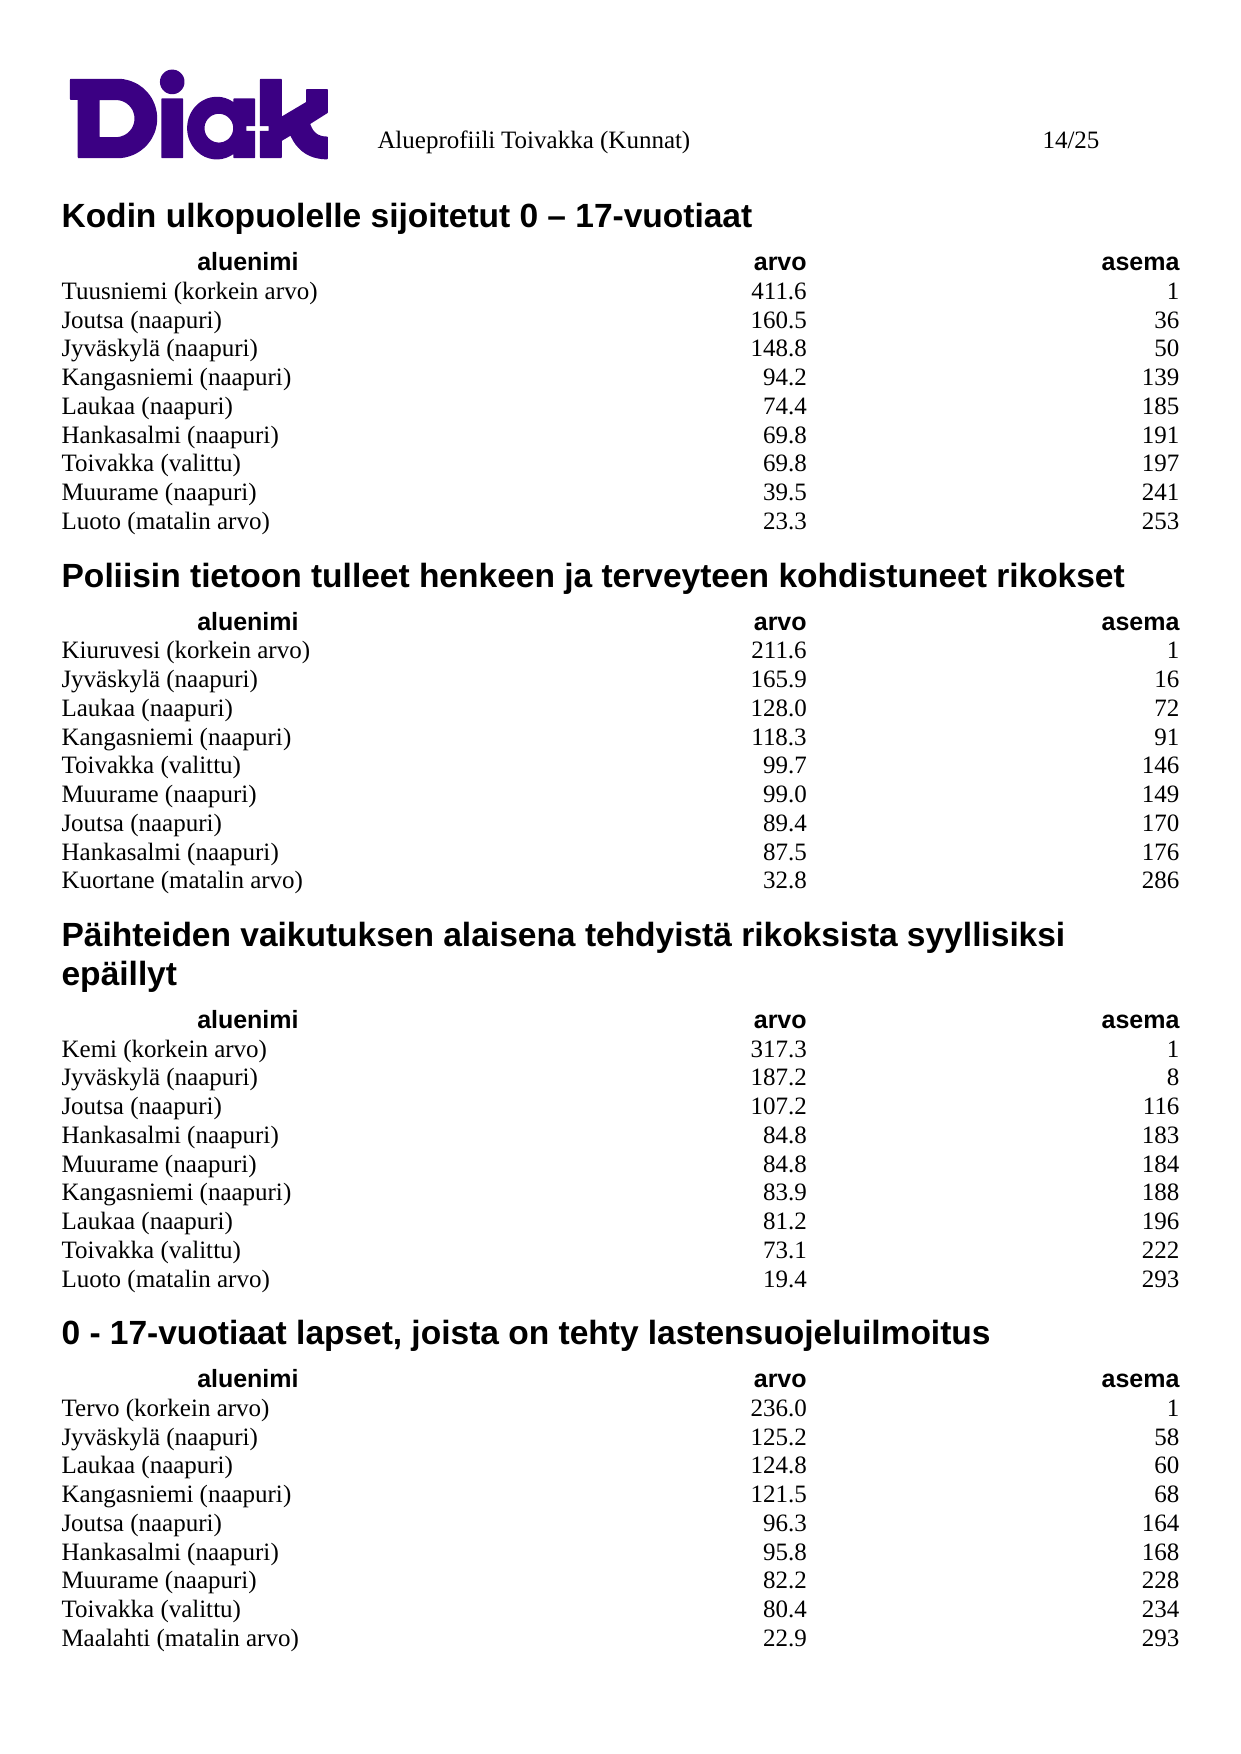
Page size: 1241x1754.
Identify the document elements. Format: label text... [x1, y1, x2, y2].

table_cell 149 [806, 779, 1179, 808]
table_cell Laukaa (naapuri) [61, 1206, 434, 1235]
table_cell 234 [806, 1594, 1179, 1623]
table_cell 84.8 [434, 1120, 806, 1149]
table_cell 293 [806, 1623, 1179, 1652]
table_cell Kemi (korkein arvo) [61, 1034, 434, 1062]
table_cell 253 [806, 506, 1179, 535]
table_cell 69.8 [434, 420, 806, 448]
table_cell 184 [806, 1149, 1179, 1177]
table_cell 160.5 [434, 305, 806, 333]
subtitle Poliisin tietoon tulleet henkeen ja terveyteen kohdistuneet rikokset [61, 556, 1179, 594]
table_cell Luoto (matalin arvo) [61, 506, 434, 535]
table_cell Muurame (naapuri) [61, 779, 434, 808]
table_cell 176 [806, 837, 1179, 866]
table_header aluenimi [61, 607, 434, 636]
table_cell Jyväskylä (naapuri) [61, 664, 434, 693]
table_cell Maalahti (matalin arvo) [61, 1623, 434, 1652]
table_cell 188 [806, 1178, 1179, 1206]
table_header aluenimi [61, 1005, 434, 1034]
table_cell Hankasalmi (naapuri) [61, 420, 434, 448]
table_cell 228 [806, 1566, 1179, 1594]
subtitle Päihteiden vaikutuksen alaisena tehdyistä rikoksista syyllisiksi epäillyt [61, 915, 1179, 992]
table_header arvo [434, 1005, 806, 1034]
table_cell Toivakka (valittu) [61, 1235, 434, 1264]
table_cell 39.5 [434, 477, 806, 506]
subtitle 0 - 17-vuotiaat lapset, joista on tehty lastensuojeluilmoitus [61, 1313, 1179, 1352]
table_cell 36 [806, 305, 1179, 333]
table_cell 16 [806, 664, 1179, 693]
table_cell 80.4 [434, 1594, 806, 1623]
table_cell 139 [806, 362, 1179, 391]
table_cell Joutsa (naapuri) [61, 1508, 434, 1537]
table_cell 148.8 [434, 334, 806, 362]
table_cell Laukaa (naapuri) [61, 693, 434, 722]
table_header asema [806, 1005, 1179, 1034]
table_cell 121.5 [434, 1479, 806, 1508]
table_cell 1 [806, 1034, 1179, 1062]
table_cell Hankasalmi (naapuri) [61, 1120, 434, 1149]
table_header aluenimi [61, 1364, 434, 1393]
table_cell 72 [806, 693, 1179, 722]
table_cell 8 [806, 1063, 1179, 1091]
table_cell 170 [806, 808, 1179, 837]
table_cell 73.1 [434, 1235, 806, 1264]
table_cell 241 [806, 477, 1179, 506]
table_cell 222 [806, 1235, 1179, 1264]
table_cell Toivakka (valittu) [61, 751, 434, 779]
table_cell 187.2 [434, 1063, 806, 1091]
table_cell 411.6 [434, 276, 806, 305]
table_cell Muurame (naapuri) [61, 1566, 434, 1594]
table_cell 125.2 [434, 1422, 806, 1451]
table_header asema [806, 607, 1179, 636]
table_cell Kangasniemi (naapuri) [61, 722, 434, 751]
table_cell Hankasalmi (naapuri) [61, 1537, 434, 1566]
table_cell Laukaa (naapuri) [61, 391, 434, 420]
table_cell Kangasniemi (naapuri) [61, 362, 434, 391]
table_cell 96.3 [434, 1508, 806, 1537]
table_header arvo [434, 247, 806, 276]
table_cell Jyväskylä (naapuri) [61, 1422, 434, 1451]
table_cell 1 [806, 276, 1179, 305]
table_cell 23.3 [434, 506, 806, 535]
table_cell 196 [806, 1206, 1179, 1235]
table_cell Kangasniemi (naapuri) [61, 1178, 434, 1206]
table_cell 19.4 [434, 1264, 806, 1292]
table_header aluenimi [61, 247, 434, 276]
table_cell 118.3 [434, 722, 806, 751]
table_cell 50 [806, 334, 1179, 362]
table_cell 128.0 [434, 693, 806, 722]
table_cell Laukaa (naapuri) [61, 1451, 434, 1479]
table_cell 74.4 [434, 391, 806, 420]
table_cell 116 [806, 1091, 1179, 1120]
table_cell 183 [806, 1120, 1179, 1149]
table_cell Toivakka (valittu) [61, 449, 434, 477]
table_cell 99.7 [434, 751, 806, 779]
table_cell 211.6 [434, 636, 806, 664]
table_cell 317.3 [434, 1034, 806, 1062]
table_cell 94.2 [434, 362, 806, 391]
table_cell Muurame (naapuri) [61, 477, 434, 506]
table_cell Kangasniemi (naapuri) [61, 1479, 434, 1508]
table_cell 146 [806, 751, 1179, 779]
table_cell 83.9 [434, 1178, 806, 1206]
table_cell 293 [806, 1264, 1179, 1292]
table_cell 89.4 [434, 808, 806, 837]
table_cell 22.9 [434, 1623, 806, 1652]
table_cell Joutsa (naapuri) [61, 808, 434, 837]
table_cell Joutsa (naapuri) [61, 305, 434, 333]
table_cell 95.8 [434, 1537, 806, 1566]
table_cell 124.8 [434, 1451, 806, 1479]
table_cell 1 [806, 1393, 1179, 1422]
table_header arvo [434, 607, 806, 636]
table_header arvo [434, 1364, 806, 1393]
table_cell 185 [806, 391, 1179, 420]
table_cell 84.8 [434, 1149, 806, 1177]
table_cell 82.2 [434, 1566, 806, 1594]
table_cell Kuortane (matalin arvo) [61, 866, 434, 894]
table_cell Joutsa (naapuri) [61, 1091, 434, 1120]
table_cell 165.9 [434, 664, 806, 693]
table_cell Toivakka (valittu) [61, 1594, 434, 1623]
table_cell 236.0 [434, 1393, 806, 1422]
subtitle Kodin ulkopuolelle sijoitetut 0 – 17-vuotiaat [61, 196, 1179, 235]
table_cell Tuusniemi (korkein arvo) [61, 276, 434, 305]
table_cell Kiuruvesi (korkein arvo) [61, 636, 434, 664]
table_cell 191 [806, 420, 1179, 448]
table_cell Muurame (naapuri) [61, 1149, 434, 1177]
table_cell 1 [806, 636, 1179, 664]
table_cell 286 [806, 866, 1179, 894]
table_cell 168 [806, 1537, 1179, 1566]
table_cell 107.2 [434, 1091, 806, 1120]
table_cell 164 [806, 1508, 1179, 1537]
table_cell 58 [806, 1422, 1179, 1451]
table_cell Jyväskylä (naapuri) [61, 1063, 434, 1091]
table_cell 81.2 [434, 1206, 806, 1235]
table_cell 91 [806, 722, 1179, 751]
table_cell 69.8 [434, 449, 806, 477]
table_header asema [806, 1364, 1179, 1393]
table_cell 197 [806, 449, 1179, 477]
table_cell 32.8 [434, 866, 806, 894]
table_cell 68 [806, 1479, 1179, 1508]
table_cell 60 [806, 1451, 1179, 1479]
table_cell Tervo (korkein arvo) [61, 1393, 434, 1422]
table_cell 99.0 [434, 779, 806, 808]
table_header asema [806, 247, 1179, 276]
table_cell Jyväskylä (naapuri) [61, 334, 434, 362]
table_cell Luoto (matalin arvo) [61, 1264, 434, 1292]
table_cell 87.5 [434, 837, 806, 866]
table_cell Hankasalmi (naapuri) [61, 837, 434, 866]
